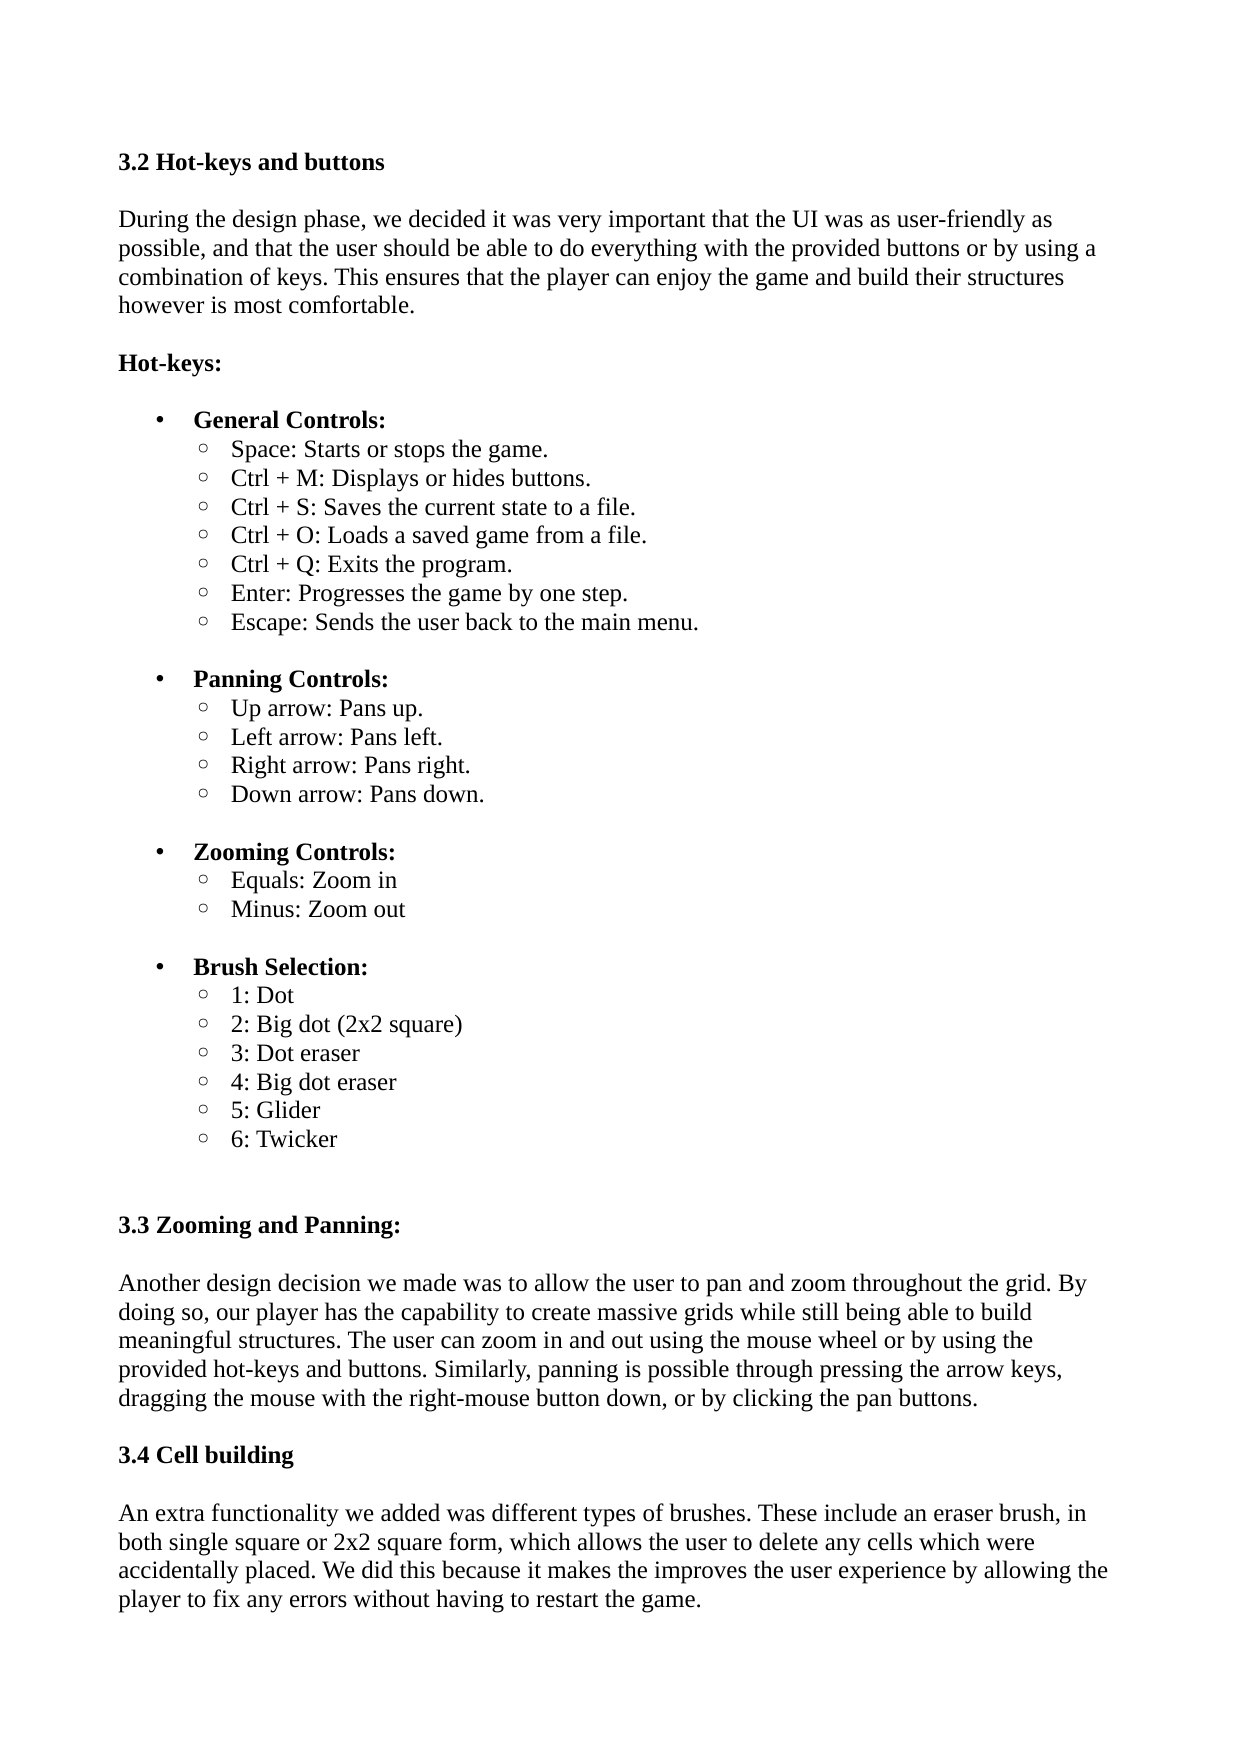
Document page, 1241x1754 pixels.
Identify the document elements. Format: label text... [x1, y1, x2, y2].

list Up arrow: Pans up. [193, 693, 1122, 722]
list General Controls: [156, 406, 1122, 434]
list Ctrl + M: Displays or hides buttons. [193, 463, 1122, 492]
list 3: Dot eraser [193, 1038, 1122, 1067]
list Right arrow: Pans right. [193, 751, 1122, 779]
list 4: Big dot eraser [193, 1067, 1122, 1096]
list Down arrow: Pans down. [193, 779, 1122, 808]
list Zooming Controls: [156, 837, 1122, 866]
list Minus: Zoom out [193, 894, 1122, 923]
text Hot-keys: [118, 348, 1122, 377]
text Another design decision we made was to allow the user to pan and zoom throughout the grid. By doing so, our player has the capability to create massive grids while still being able to build meaningful structures. The user can zoom in and out using the mouse wheel or by using the provided hot-keys and buttons. Similarly, panning is possible through pressing the arrow keys, dragging the mouse with the right-mouse button down, or by clicking the pan buttons. [118, 1268, 1122, 1412]
list 2: Big dot (2x2 square) [193, 1009, 1122, 1038]
text During the design phase, we decided it was very important that the UI was as user-friendly as possible, and that the user should be able to do everything with the provided buttons or by using a combination of keys. This ensures that the player can enjoy the game and build their structures however is most comfortable. [118, 204, 1122, 319]
list 5: Glider [193, 1096, 1122, 1124]
list Space: Starts or stops the game. [193, 434, 1122, 463]
text 3.3 Zooming and Panning: [118, 1211, 1122, 1239]
list Ctrl + S: Saves the current state to a file. [193, 492, 1122, 521]
list Escape: Sends the user back to the main menu. [193, 607, 1122, 636]
list 1: Dot [193, 981, 1122, 1009]
list Enter: Progresses the game by one step. [193, 578, 1122, 607]
list Ctrl + O: Loads a saved game from a file. [193, 521, 1122, 549]
text 3.4 Cell building [118, 1441, 1122, 1469]
text An extra functionality we added was different types of brushes. These include an eraser brush, in both single square or 2x2 square form, which allows the user to delete any cells which were accidentally placed. We did this because it makes the improves the user experience by allowing the player to fix any errors without having to restart the game. [118, 1498, 1122, 1613]
list 6: Twicker [193, 1124, 1122, 1153]
list Panning Controls: [156, 664, 1122, 693]
list Left arrow: Pans left. [193, 722, 1122, 751]
list Brush Selection: [156, 952, 1122, 981]
list Ctrl + Q: Exits the program. [193, 549, 1122, 578]
text 3.2 Hot-keys and buttons [118, 147, 1122, 176]
list Equals: Zoom in [193, 866, 1122, 894]
